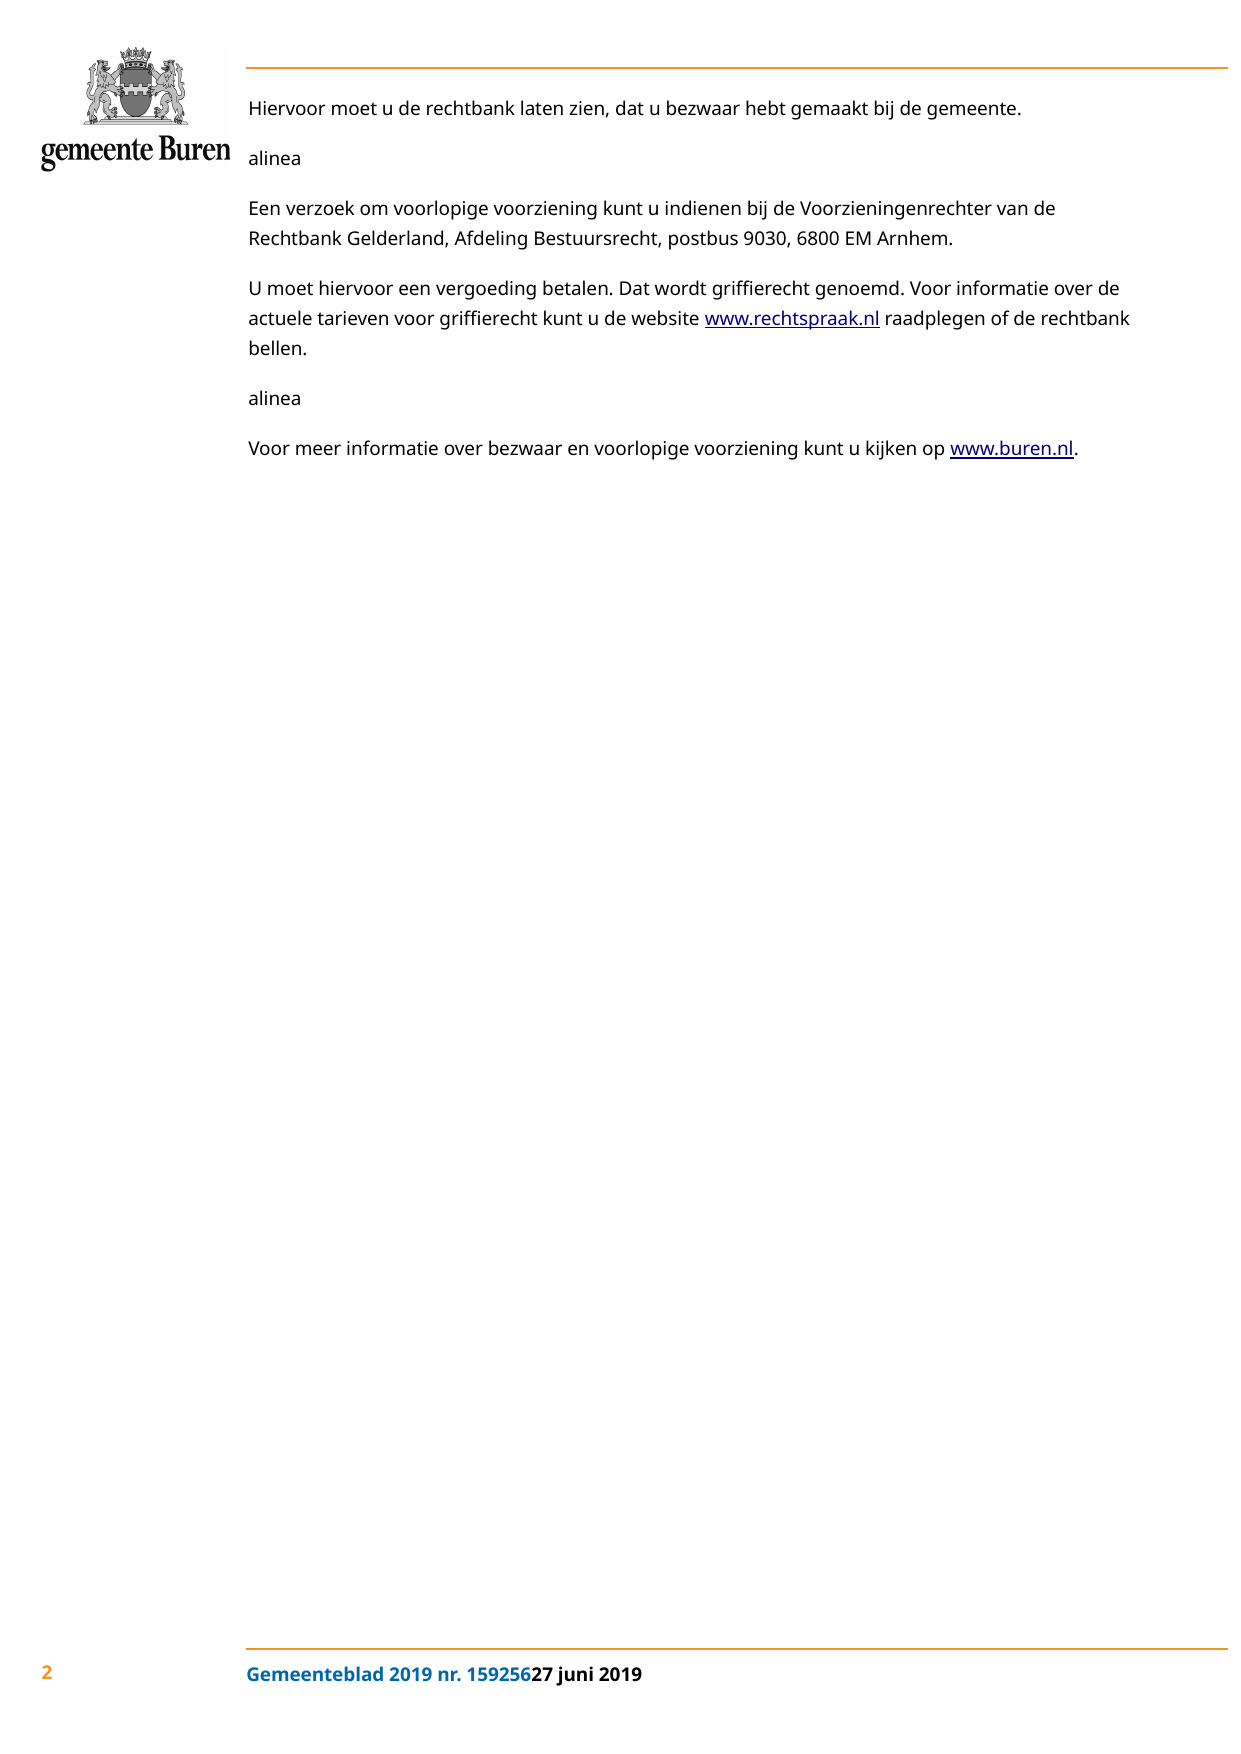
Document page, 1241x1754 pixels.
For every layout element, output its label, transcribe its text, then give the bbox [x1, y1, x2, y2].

picture [41, 47, 231, 172]
text Hiervoor moet u de rechtbank laten zien, dat u bezwaar hebt gemaakt bij de gemeente. [248, 95, 1152, 121]
text U moet hiervoor een vergoeding betalen. Dat wordt griffierecht genoemd. Voor informatie over de actuele tarieven voor griffierecht kunt u de website www.rechtspraak.nl raadplegen of de rechtbank bellen. [248, 276, 1152, 361]
text Een verzoek om voorlopige voorziening kunt u indienen bij de Voorzieningenrechter van de Rechtbank Gelderland, Afdeling Bestuursrecht, postbus 9030, 6800 EM Arnhem. [248, 196, 1152, 251]
text alinea­ [248, 385, 1152, 411]
text alinea­ [248, 145, 1152, 171]
text Voor meer informatie over bezwaar en voorlopige voorziening kunt u kijken op www.buren.nl. [248, 436, 1152, 461]
